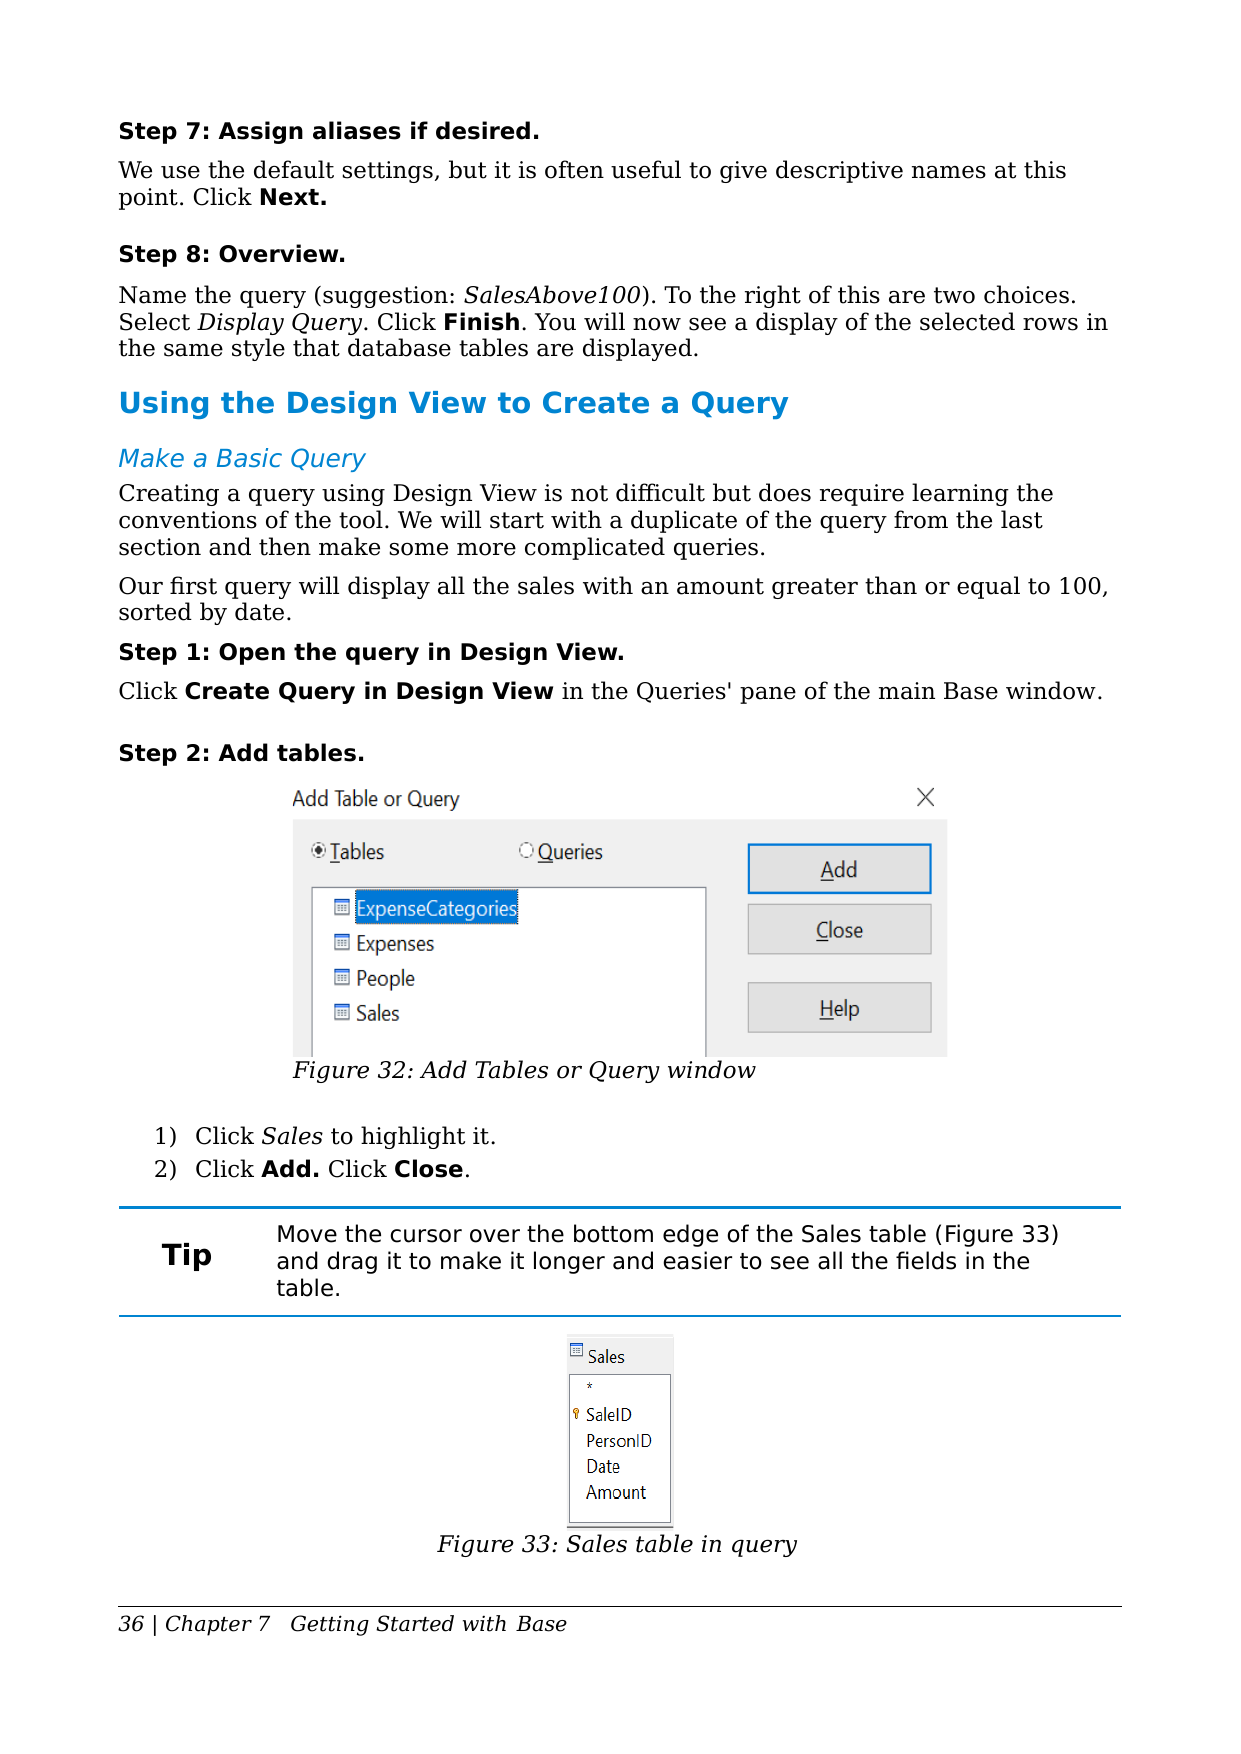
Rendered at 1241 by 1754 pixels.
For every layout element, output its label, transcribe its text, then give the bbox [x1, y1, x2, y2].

text Step 1: Open the query in Design View. [118, 639, 1122, 665]
text Creating a query using Design View is not difficult but does require learning the conventions of the tool. We will start with a duplicate of the query from the last section and then make some more complicated queries. [118, 480, 1122, 560]
text Click Create Query in Design View in the Queries' pane of the main Base window. [118, 678, 1122, 704]
picture [566, 1334, 674, 1531]
table_header Tip [119, 1209, 255, 1314]
subtitle Make a Basic Query [118, 445, 1122, 474]
text Step 7: Assign aliases if desired. [118, 118, 1122, 145]
text Name the query (suggestion: SalesAbove100). To the right of this are two choices. Select Display Query. Click Finish. You will now see a display of the selected rows in the same style that database tables are displayed. [118, 282, 1122, 362]
text Our first query will display all the sales with an amount greater than or equal to 100, sorted by date. [118, 573, 1122, 626]
list Click Add. Click Close. [177, 1156, 1122, 1182]
picture [292, 776, 948, 1057]
text We use the default settings, but it is often useful to give descriptive names at this point. Click Next. [118, 157, 1122, 211]
list Click Sales to highlight it. [177, 1123, 1122, 1149]
table_header Move the cursor over the bottom edge of the Sales table (Figure 33) and drag it to make it longer and easier to see all the fields in the table. [255, 1209, 1121, 1314]
text Figure 32: Add Tables or Query window [293, 1057, 947, 1084]
text Figure 33: Sales table in query [437, 1531, 803, 1557]
text Step 2: Add tables. [118, 741, 1122, 767]
text Step 8: Overview. [118, 241, 1122, 267]
subtitle Using the Design View to Create a Query [118, 387, 1122, 421]
